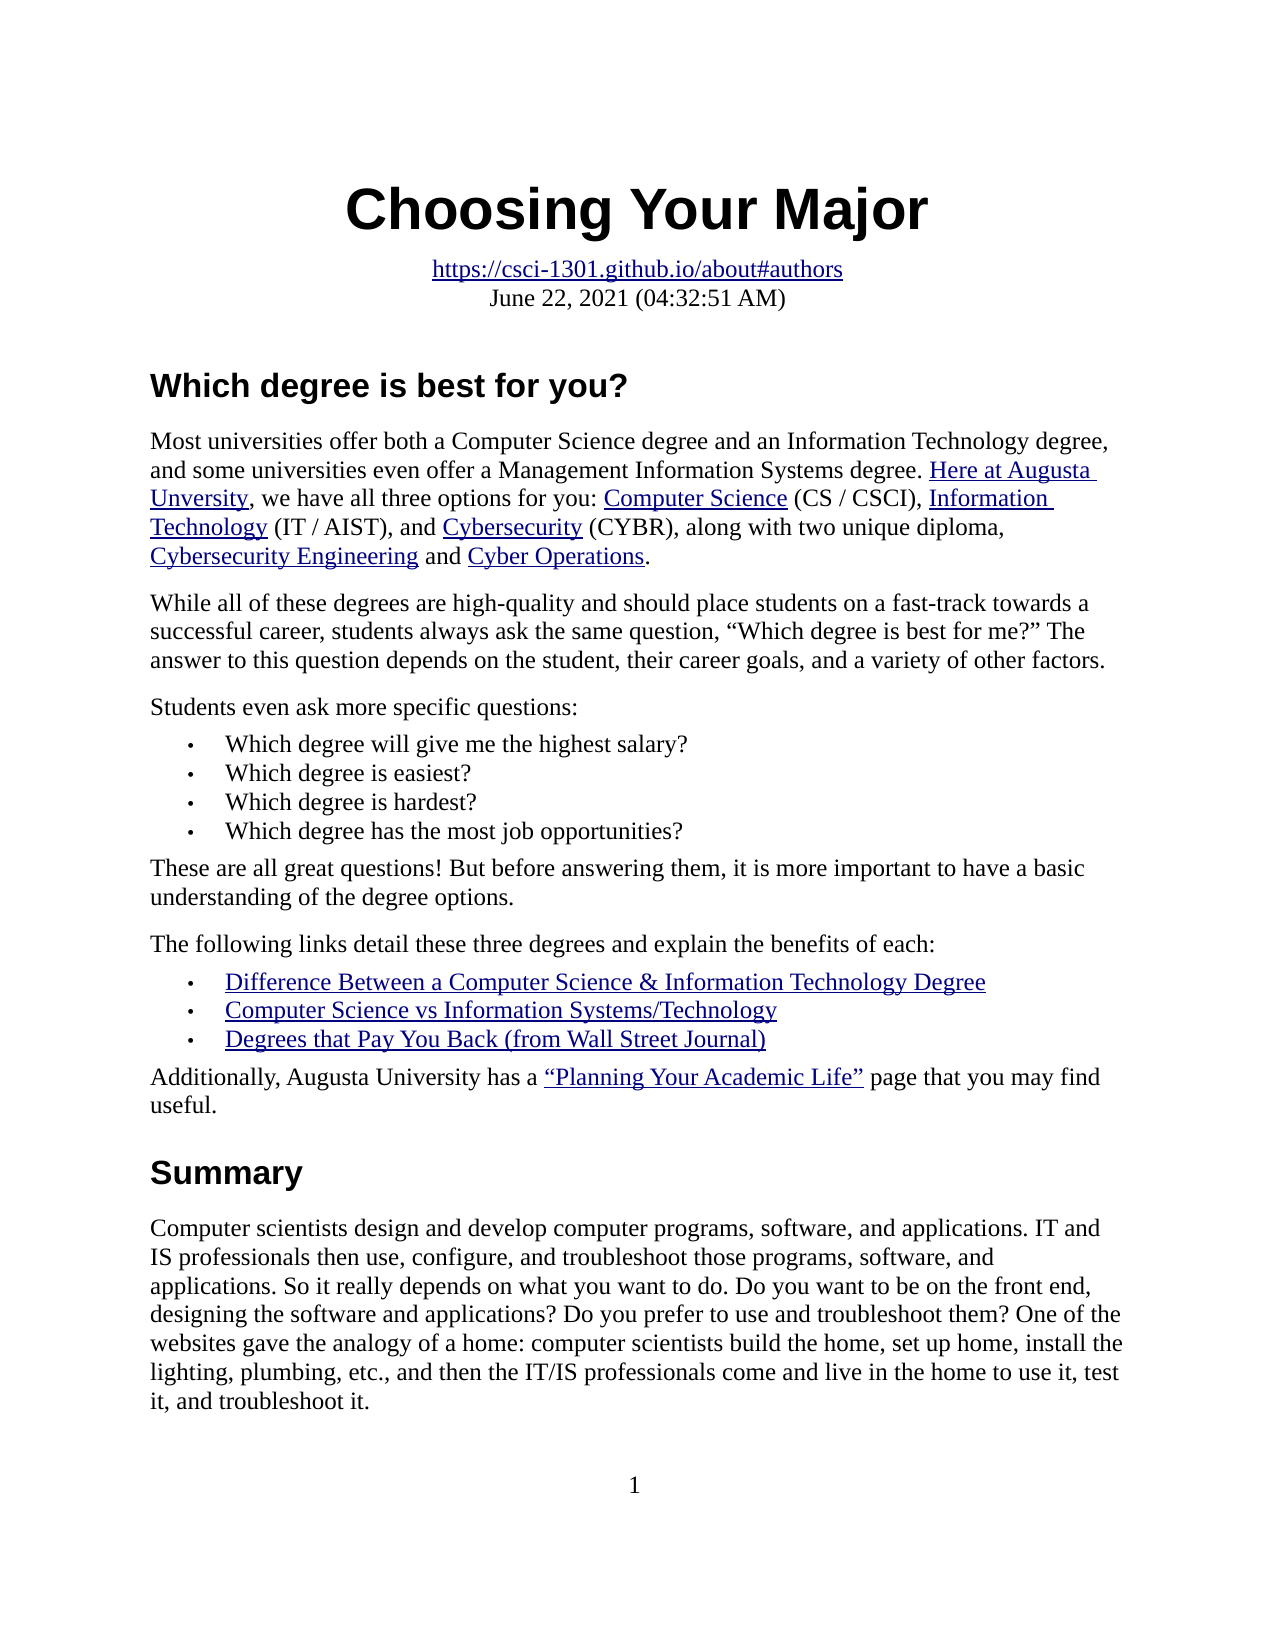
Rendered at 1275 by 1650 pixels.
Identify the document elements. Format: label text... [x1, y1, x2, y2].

subtitle Which degree is best for you? [150, 366, 1125, 404]
text Students even ask more specific questions: [150, 692, 1125, 721]
list Difference Between a Computer Science & Information Technology Degree [187, 967, 1125, 995]
list Computer Science vs Information Systems/Technology [187, 995, 1125, 1024]
text The following links detail these three degrees and explain the benefits of each: [150, 929, 1125, 958]
text Most universities offer both a Computer Science degree and an Information Technology degree, and some universities even offer a Management Information Systems degree. Here at Augusta Unversity, we have all three options for you: Computer Science (CS / CSCI), Information Technology (IT / AIST), and Cybersecurity (CYBR), along with two unique diploma, Cybersecurity Engineering and Cyber Operations. [150, 426, 1125, 570]
list Which degree is hardest? [187, 787, 1125, 816]
text Additionally, Augusta University has a “Planning Your Academic Life” page that you may find useful. [150, 1062, 1125, 1119]
list Degrees that Pay You Back (from Wall Street Journal) [187, 1024, 1125, 1053]
subtitle Summary [150, 1153, 1125, 1192]
text June 22, 2021 (04:32:51 AM) [150, 283, 1125, 312]
text https://csci-1301.github.io/about#authors [150, 254, 1125, 283]
list Which degree is easiest? [187, 758, 1125, 787]
list Which degree will give me the highest salary? [187, 729, 1125, 758]
list Which degree has the most job opportunities? [187, 816, 1125, 844]
text While all of these degrees are high-quality and should place students on a fast-track towards a successful career, students always ask the same question, “Which degree is best for me?” The answer to this question depends on the student, their career goals, and a variety of other factors. [150, 588, 1125, 674]
text Computer scientists design and develop computer programs, software, and applications. IT and IS professionals then use, configure, and troubleshoot those programs, software, and applications. So it really depends on what you want to do. Do you want to be on the front end, designing the software and applications? Do you prefer to use and troubleshoot them? One of the websites gave the analogy of a home: computer scientists build the home, set up home, install the lighting, plumbing, etc., and then the IT/IS professionals come and live in the home to use it, test it, and troubleshoot it. [150, 1213, 1125, 1414]
text These are all great questions! But before answering them, it is more important to have a basic understanding of the degree options. [150, 853, 1125, 911]
title Choosing Your Major [150, 175, 1125, 242]
